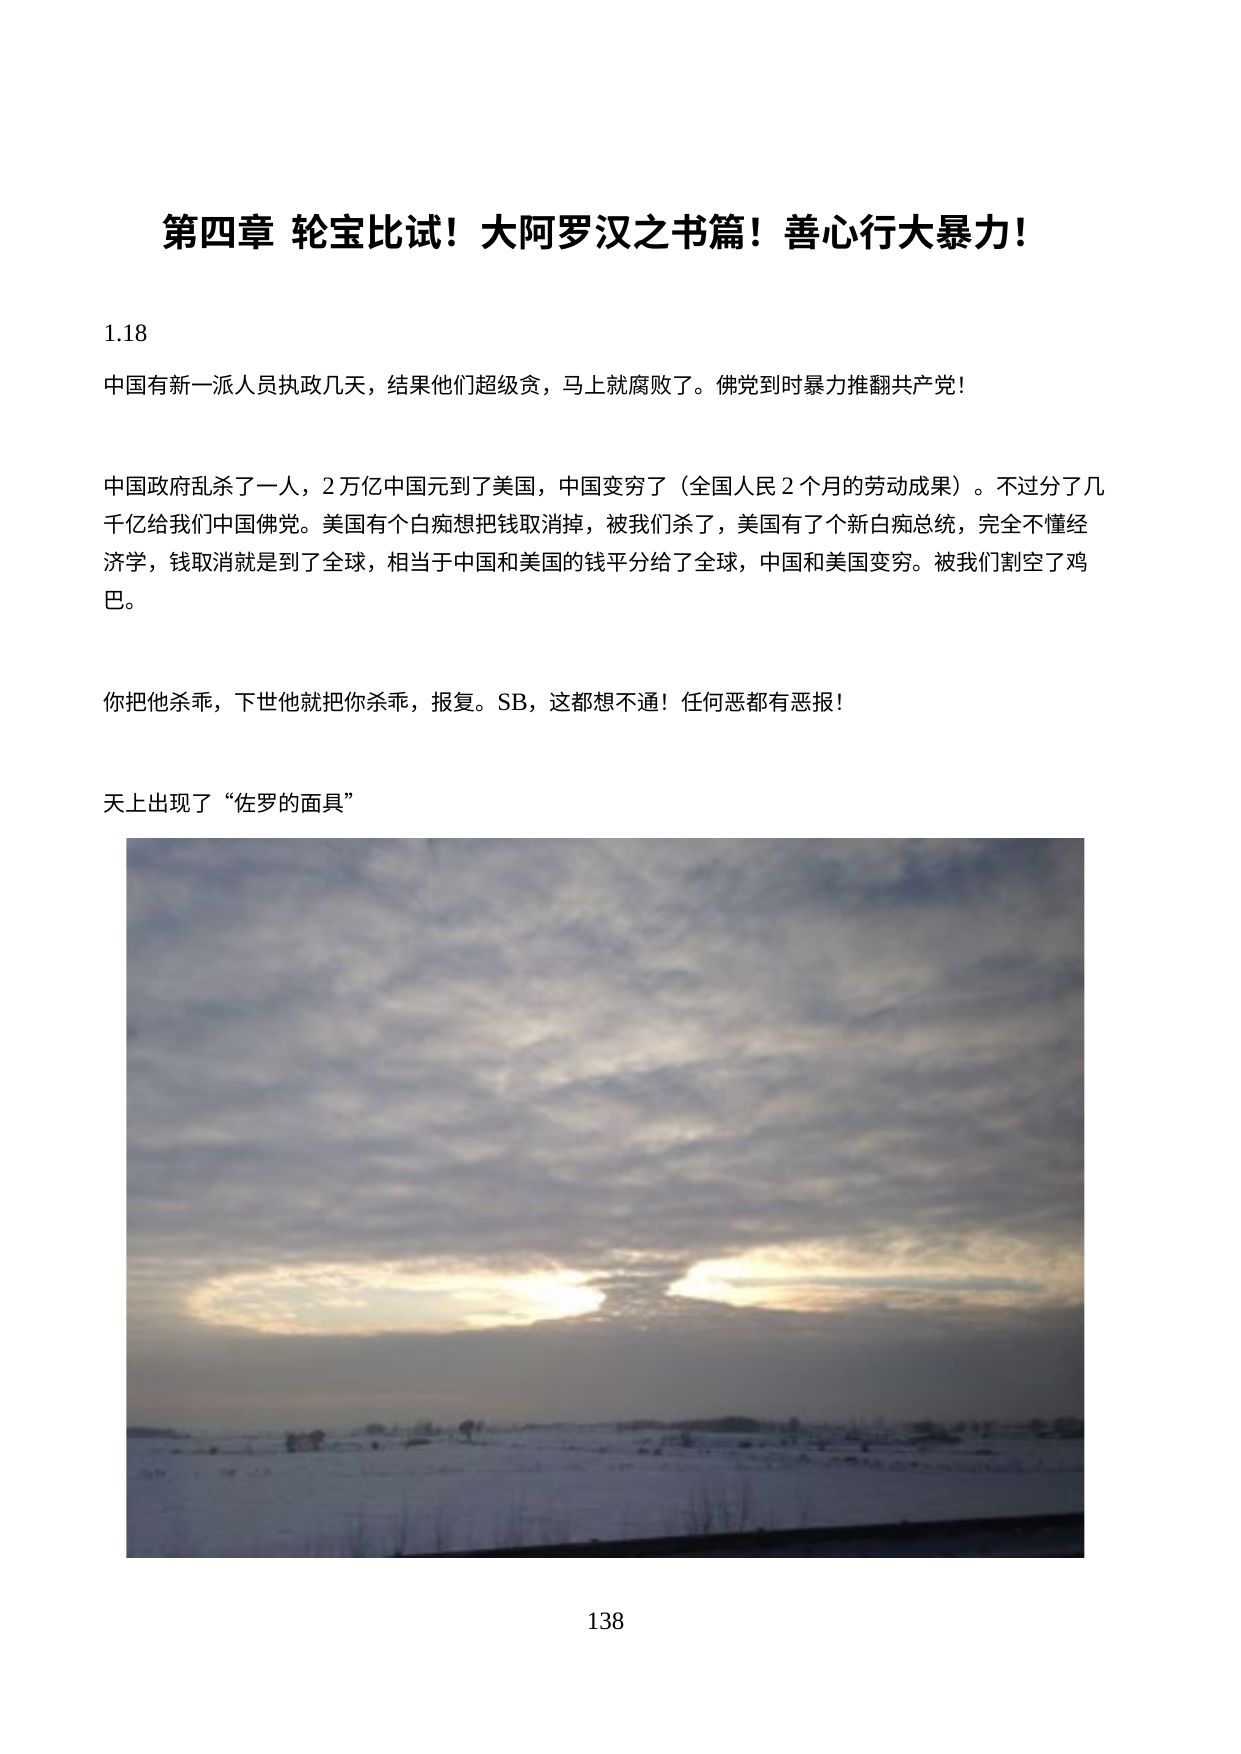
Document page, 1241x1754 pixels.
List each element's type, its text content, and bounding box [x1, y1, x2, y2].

text 中国政府乱杀了一人，2万亿中国元到了美国，中国变穷了（全国人民2个月的劳动成果）。不过分了几千亿给我们中国佛党。美国有个白痴想把钱取消掉，被我们杀了，美国有了个新白痴总统，完全不懂经济学，钱取消就是到了全球，相当于中国和美国的钱平分给了全球，中国和美国变穷。被我们割空了鸡巴。 [103, 469, 1107, 614]
subtitle 轮宝比试！大阿罗汉之书篇！善心行大暴力！ [103, 202, 1107, 257]
text 1.18 [103, 318, 1107, 347]
text 你把他杀乖，下世他就把你杀乖，报复。SB，这都想不通！任何恶都有恶报！ [103, 684, 1107, 716]
text 中国有新一派人员执政几天，结果他们超级贪，马上就腐败了。佛党到时暴力推翻共产党！ [103, 368, 1107, 399]
picture [126, 838, 1085, 1558]
text 天上出现了“佐罗的面具” [103, 786, 1107, 818]
